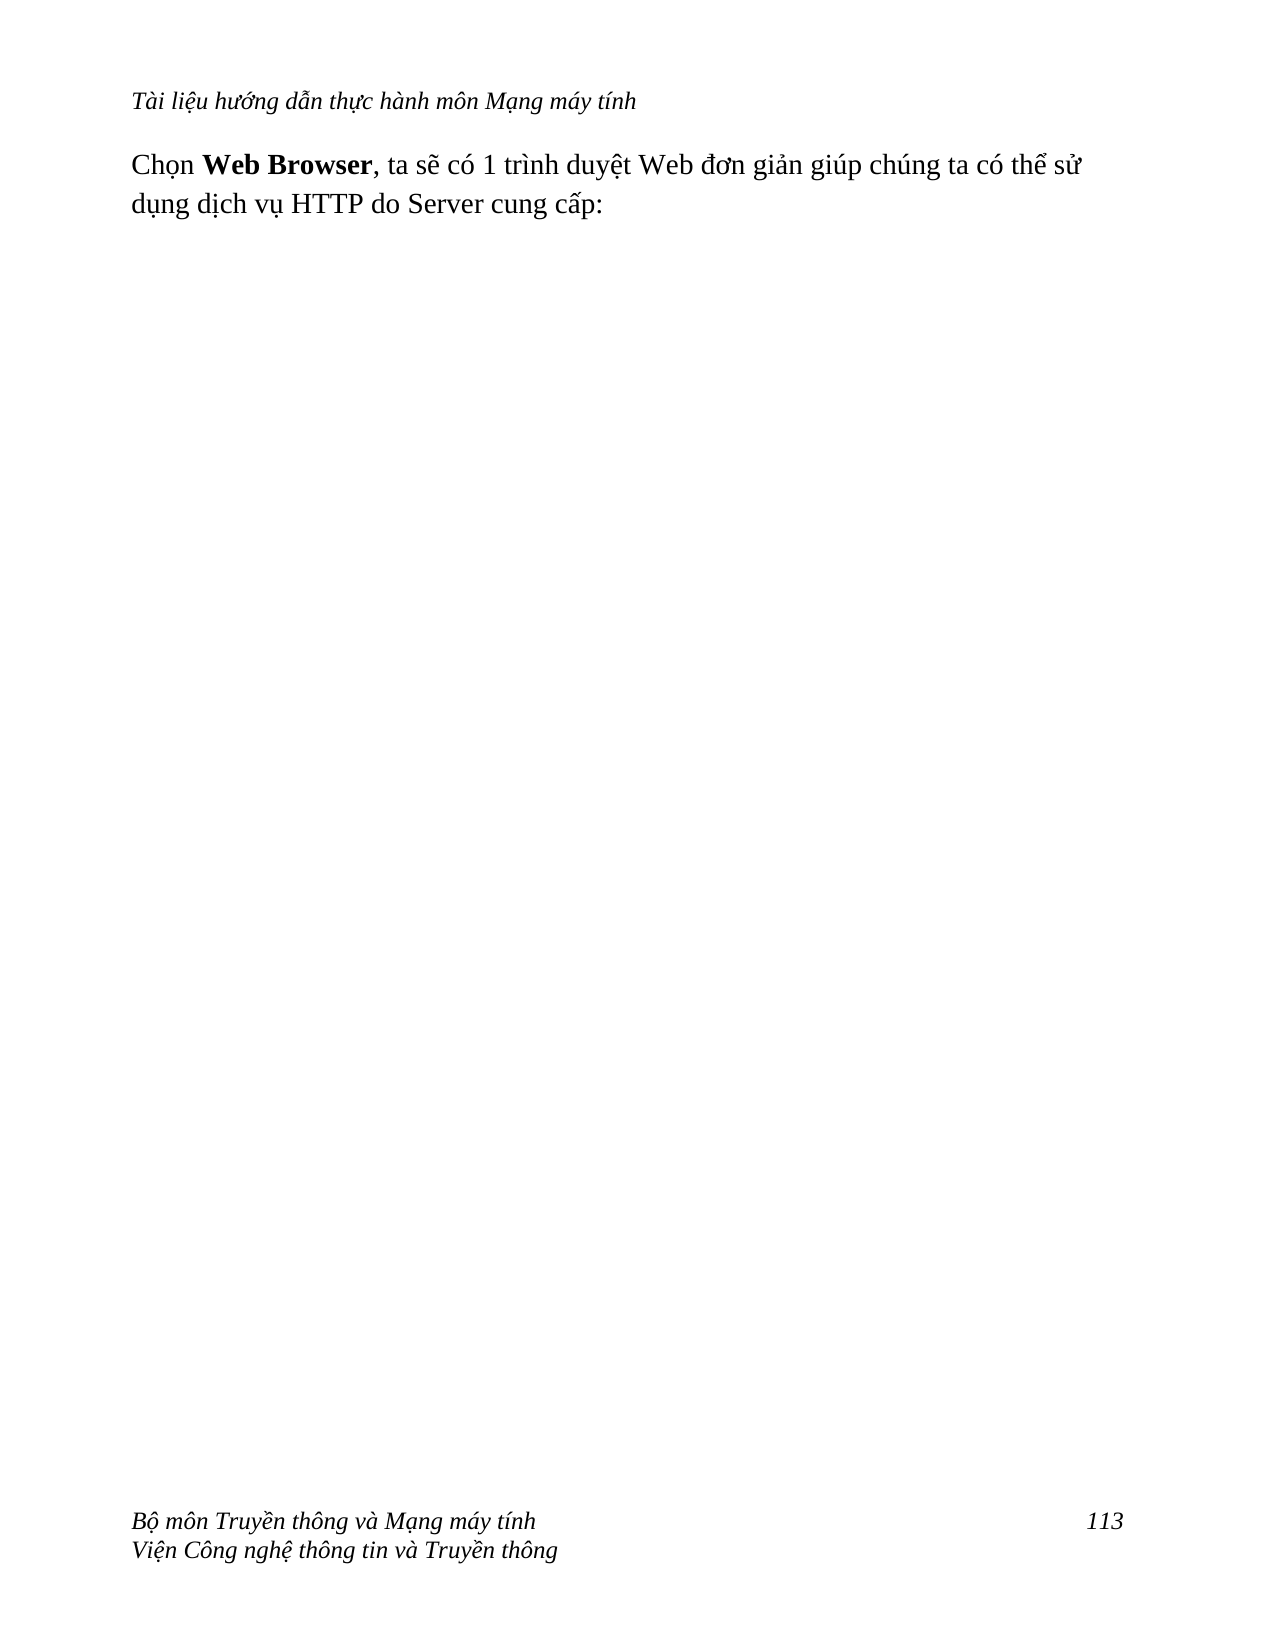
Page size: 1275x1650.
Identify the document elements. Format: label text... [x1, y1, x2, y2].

text Chọn Web Browser, ta sẽ có 1 trình duyệt Web đơn giản giúp chúng ta có thể sử dụng dịch vụ HTTP do Server cung cấp: [131, 147, 1142, 219]
